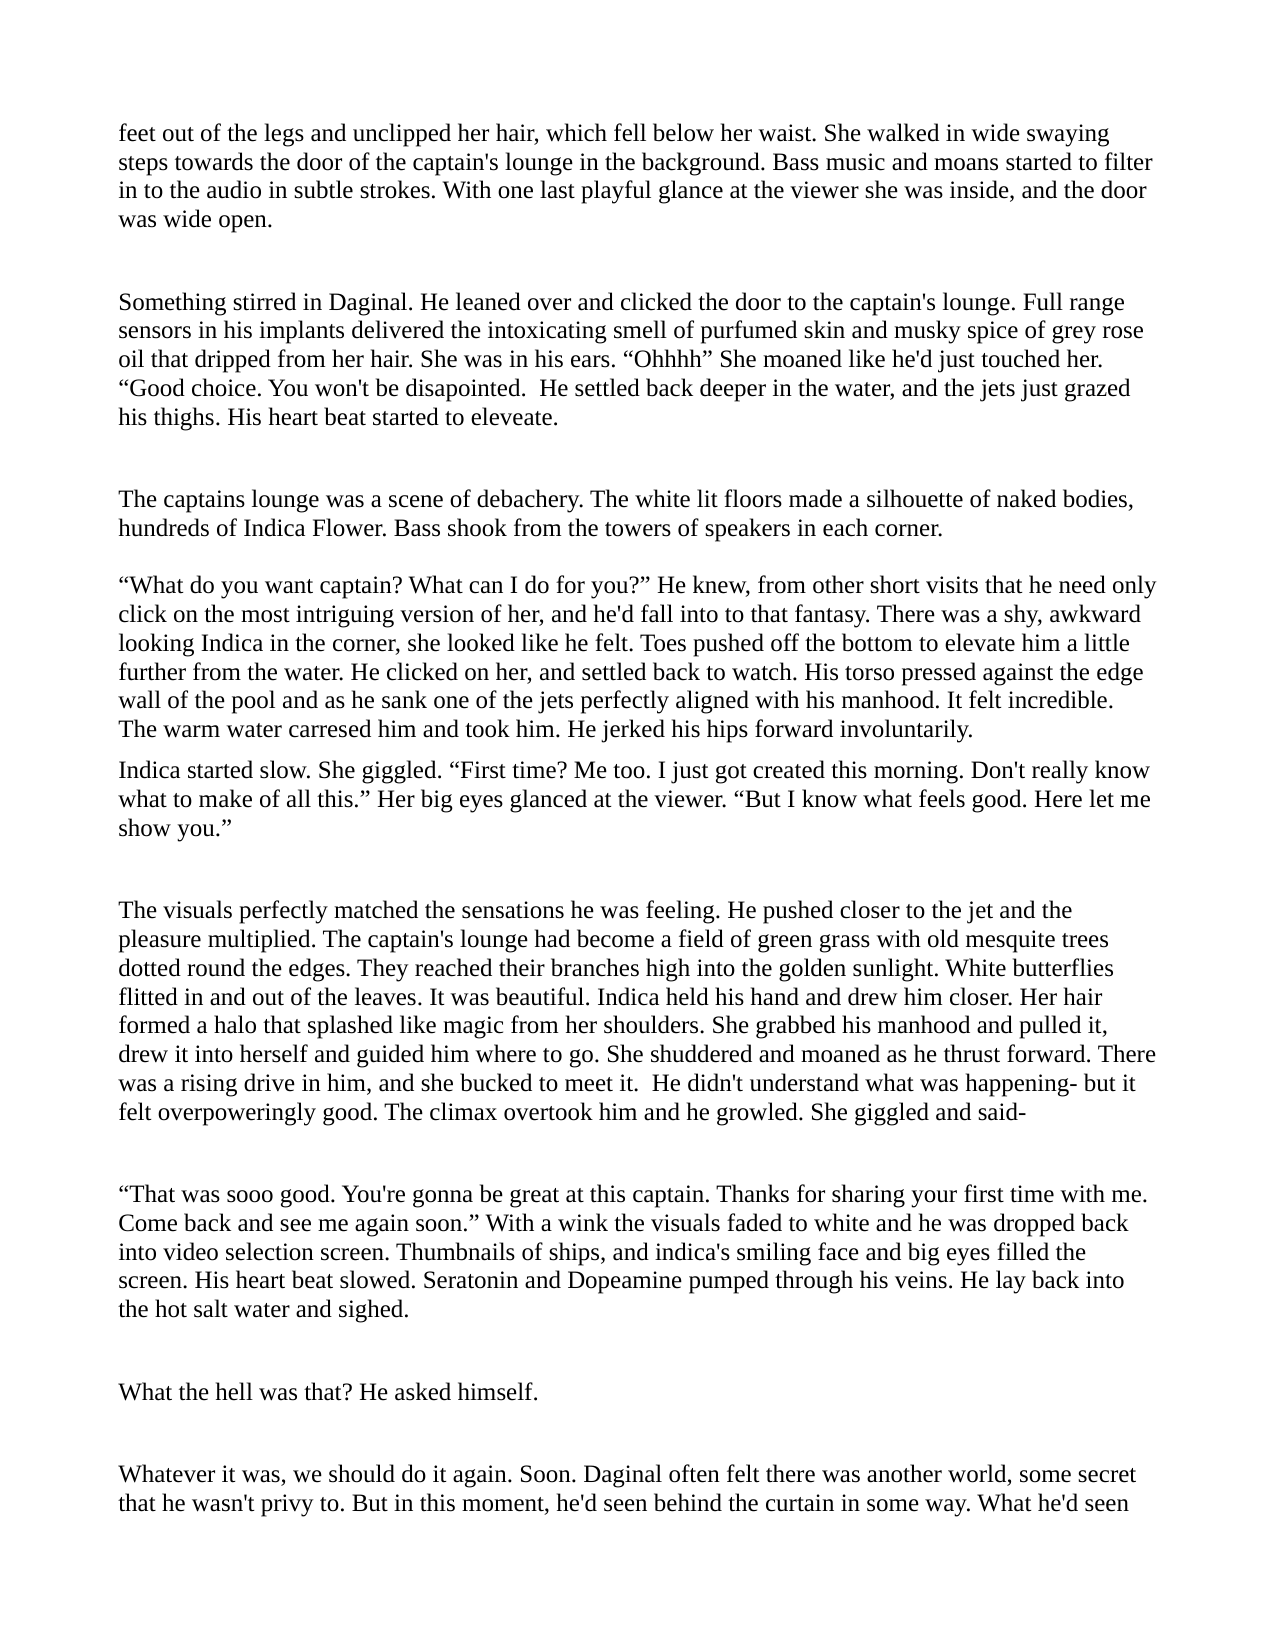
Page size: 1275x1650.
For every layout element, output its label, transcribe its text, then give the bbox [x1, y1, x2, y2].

text What the hell was that? He asked himself. [118, 1377, 1157, 1406]
text The visuals perfectly matched the sensations he was feeling. He pushed closer to the jet and the pleasure multiplied. The captain's lounge had become a field of green grass with old mesquite trees dotted round the edges. They reached their branches high into the golden sunlight. White butterflies flitted in and out of the leaves. It was beautiful. Indica held his hand and drew him closer. Her hair formed a halo that splashed like magic from her shoulders. She grabbed his manhood and pulled it, drew it into herself and guided him where to go. She shuddered and moaned as he thrust forward. There was a rising drive in him, and she bucked to meet it. He didn't understand what was happening- but it felt overpoweringly good. The climax overtook him and he growled. She giggled and said- [118, 896, 1157, 1126]
text Whatever it was, we should do it again. Soon. Daginal often felt there was another world, some secret that he wasn't privy to. But in this moment, he'd seen behind the curtain in some way. What he'd seen [118, 1459, 1157, 1517]
text The captains lounge was a scene of debachery. The white lit floors made a silhouette of naked bodies, hundreds of Indica Flower. Bass shook from the towers of speakers in each corner. “What do you want captain? What can I do for you?” He knew, from other short visits that he need only click on the most intriguing version of her, and he'd fall into to that fantasy. There was a shy, awkward looking Indica in the corner, she looked like he felt. Toes pushed off the bottom to elevate him a little further from the water. He clicked on her, and settled back to watch. His torso pressed against the edge wall of the pool and as he sank one of the jets perfectly aligned with his manhood. It felt incredible. The warm water carresed him and took him. He jerked his hips forward involuntarily. [118, 484, 1157, 743]
text Indica started slow. She giggled. “First time? Me too. I just got created this morning. Don't really know what to make of all this.” Her big eyes glanced at the viewer. “But I know what feels good. Here let me show you.” [118, 756, 1157, 842]
text feet out of the legs and unclipped her hair, which fell below her waist. She walked in wide swaying steps towards the door of the captain's lounge in the background. Bass music and moans started to filter in to the audio in subtle strokes. With one last playful glance at the viewer she was inside, and the door was wide open. [118, 118, 1157, 233]
text Something stirred in Daginal. He leaned over and clicked the door to the captain's lounge. Full range sensors in his implants delivered the intoxicating smell of purfumed skin and musky spice of grey rose oil that dripped from her hair. She was in his ears. “Ohhhh” She moaned like he'd just touched her. “Good choice. You won't be disapointed. He settled back deeper in the water, and the jets just grazed his thighs. His heart beat started to eleveate. [118, 287, 1157, 431]
text “That was sooo good. You're gonna be great at this captain. Thanks for sharing your first time with me. Come back and see me again soon.” With a wink the visuals faded to white and he was dropped back into video selection screen. Thumbnails of ships, and indica's smiling face and big eyes filled the screen. His heart beat slowed. Seratonin and Dopeamine pumped through his veins. He lay back into the hot salt water and sighed. [118, 1179, 1157, 1323]
